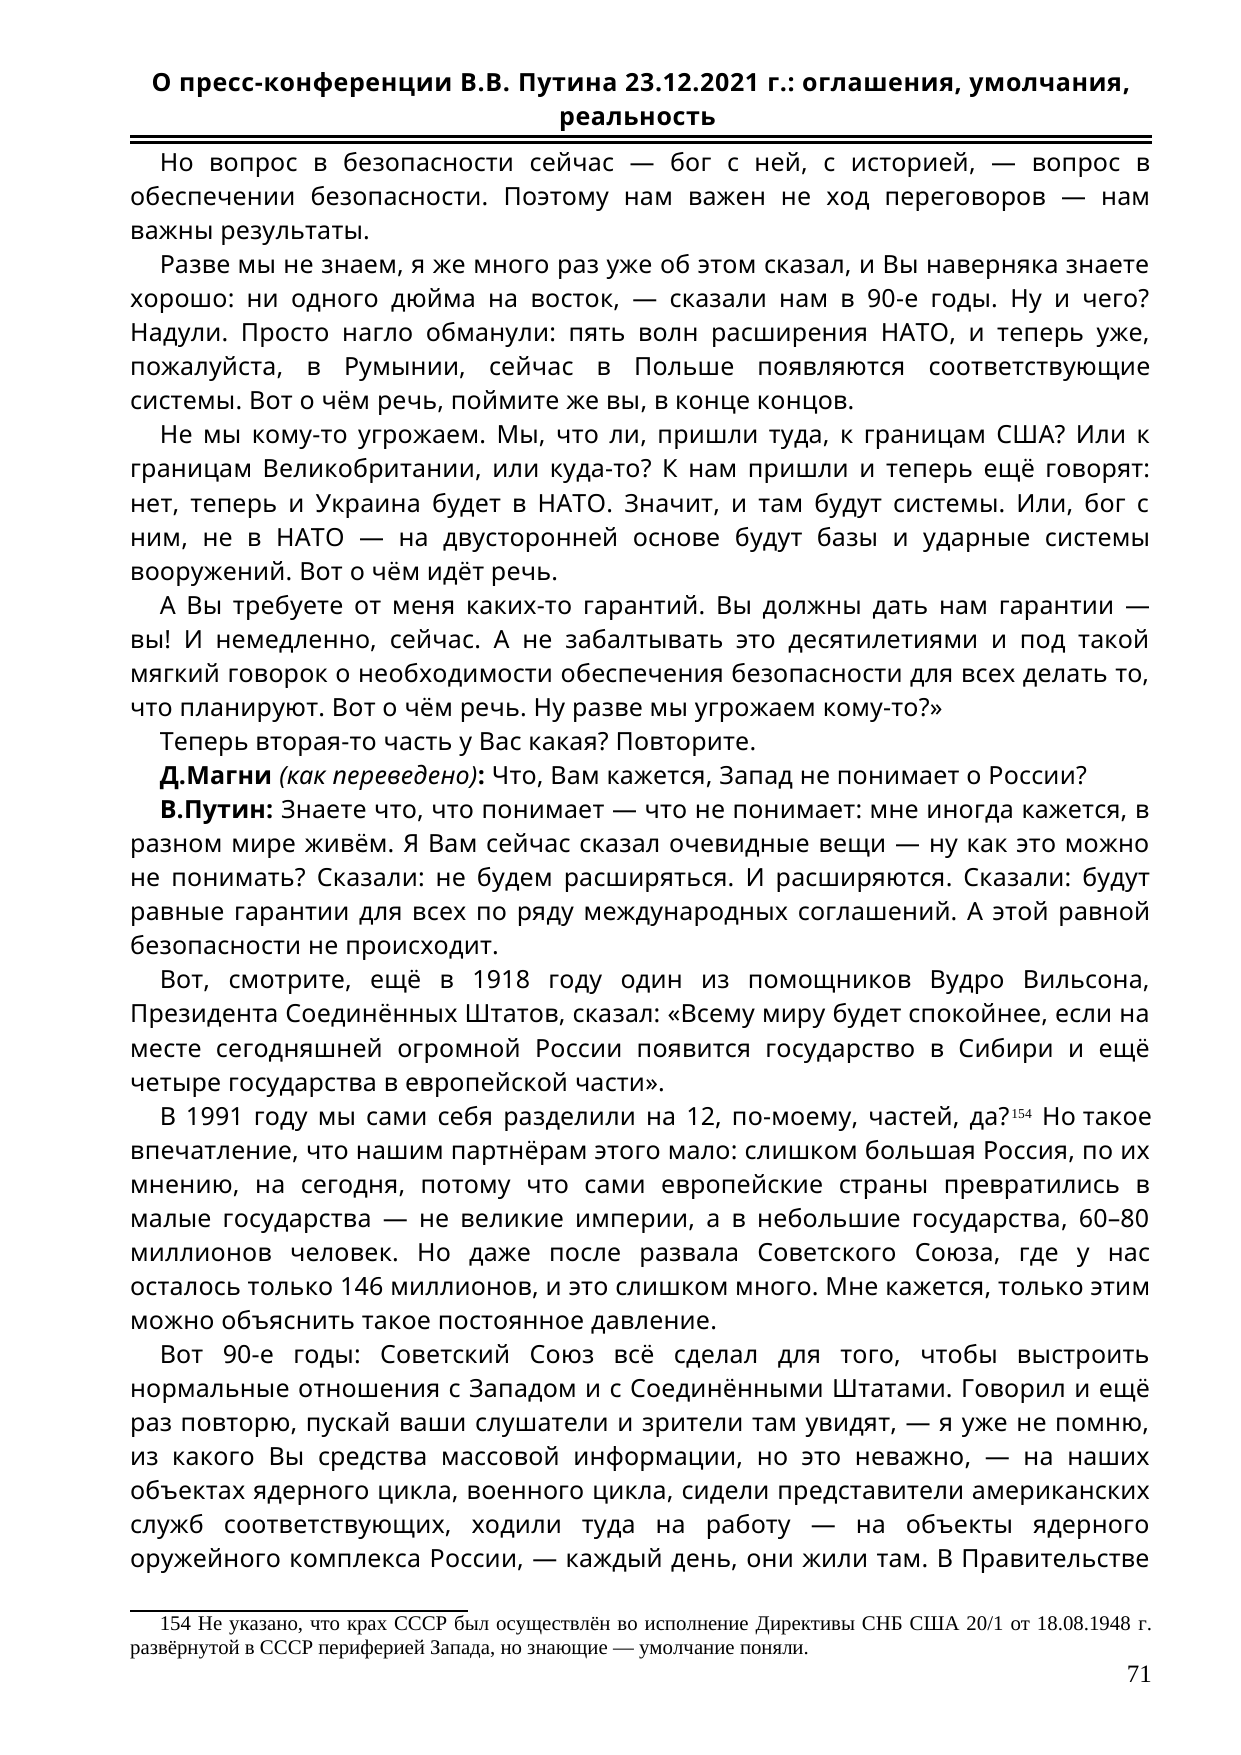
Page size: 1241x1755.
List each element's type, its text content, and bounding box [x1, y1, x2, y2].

text Д.Магни (как переведено): Что, Вам кажется, Запад не понимает о России? [130, 758, 1152, 792]
text В 1991 году мы сами себя разделили на 12, по-моему, частей, да? Но такое впечатление, что нашим партнёрам этого мало: слишком большая Россия, по их мнению, на сегодня, потому что сами европейские страны превратились в малые государства — не великие империи, а в небольшие государства, 60–80 миллионов человек. Но даже после развала Советского Союза, где у нас осталось только 146 миллионов, и это слишком много. Мне кажется, только этим можно объяснить такое постоянное давление. [130, 1098, 1152, 1337]
text Вот 90-е годы: Советский Союз всё сделал для того, чтобы выстроить нормальные отношения с Западом и с Соединёнными Штатами. Говорил и ещё раз повторю, пускай ваши слушатели и зрители там увидят, — я уже не помню, из какого Вы средства массовой информации, но это неважно, — на наших объектах ядерного цикла, военного цикла, сидели представители американских служб соответствующих, ходили туда на работу — на объекты ядерного оружейного комплекса России, — каждый день, они жили там. В Правительстве [130, 1337, 1152, 1575]
text Не мы кому-то угрожаем. Мы, что ли, пришли туда, к границам США? Или к границам Великобритании, или куда-то? К нам пришли и теперь ещё говорят: нет, теперь и Украина будет в НАТО. Значит, и там будут системы. Или, бог с ним, не в НАТО — на двусторонней основе будут базы и ударные системы вооружений. Вот о чём идёт речь. [130, 417, 1152, 587]
text Теперь вторая-то часть у Вас какая? Повторите. [130, 724, 1152, 758]
text Не указано, что крах СССР был осуществлён во исполнение Директивы СНБ США 20/1 от 18.08.1948 г. развёрнутой в СССР периферией Запада, но знающие — умолчание поняли. [130, 1611, 1152, 1659]
text Вот, смотрите, ещё в 1918 году один из помощников Вудро Вильсона, Президента Соединённых Штатов, сказал: «Всему миру будет спокойнее, если на месте сегодняшней огромной России появится государство в Сибири и ещё четыре государства в европейской части». [130, 962, 1152, 1098]
text А Вы требуете от меня каких-то гарантий. Вы должны дать нам гарантии — вы! И немедленно, сейчас. А не забалтывать это десятилетиями и под такой мягкий говорок о необходимости обеспечения безопасности для всех делать то, что планируют. Вот о чём речь. Ну разве мы угрожаем кому-то?» [130, 587, 1152, 724]
text Разве мы не знаем, я же много раз уже об этом сказал, и Вы наверняка знаете хорошо: ни одного дюйма на восток, — сказали нам в 90-е годы. Ну и чего? Надули. Просто нагло обманули: пять волн расширения НАТО, и теперь уже, пожалуйста, в Румынии, сейчас в Польше появляются соответствующие системы. Вот о чём речь, поймите же вы, в конце концов. [130, 247, 1152, 417]
text В.Путин: Знаете что, что понимает — что не понимает: мне иногда кажется, в разном мире живём. Я Вам сейчас сказал очевидные вещи — ну как это можно не понимать? Сказали: не будем расширяться. И расширяются. Сказали: будут равные гарантии для всех по ряду международных соглашений. А этой равной безопасности не происходит. [130, 792, 1152, 962]
text Но вопрос в безопасности сейчас — бог с ней, с историей, — вопрос в обеспечении безопасности. Поэтому нам важен не ход переговоров — нам важны результаты. [130, 144, 1152, 247]
